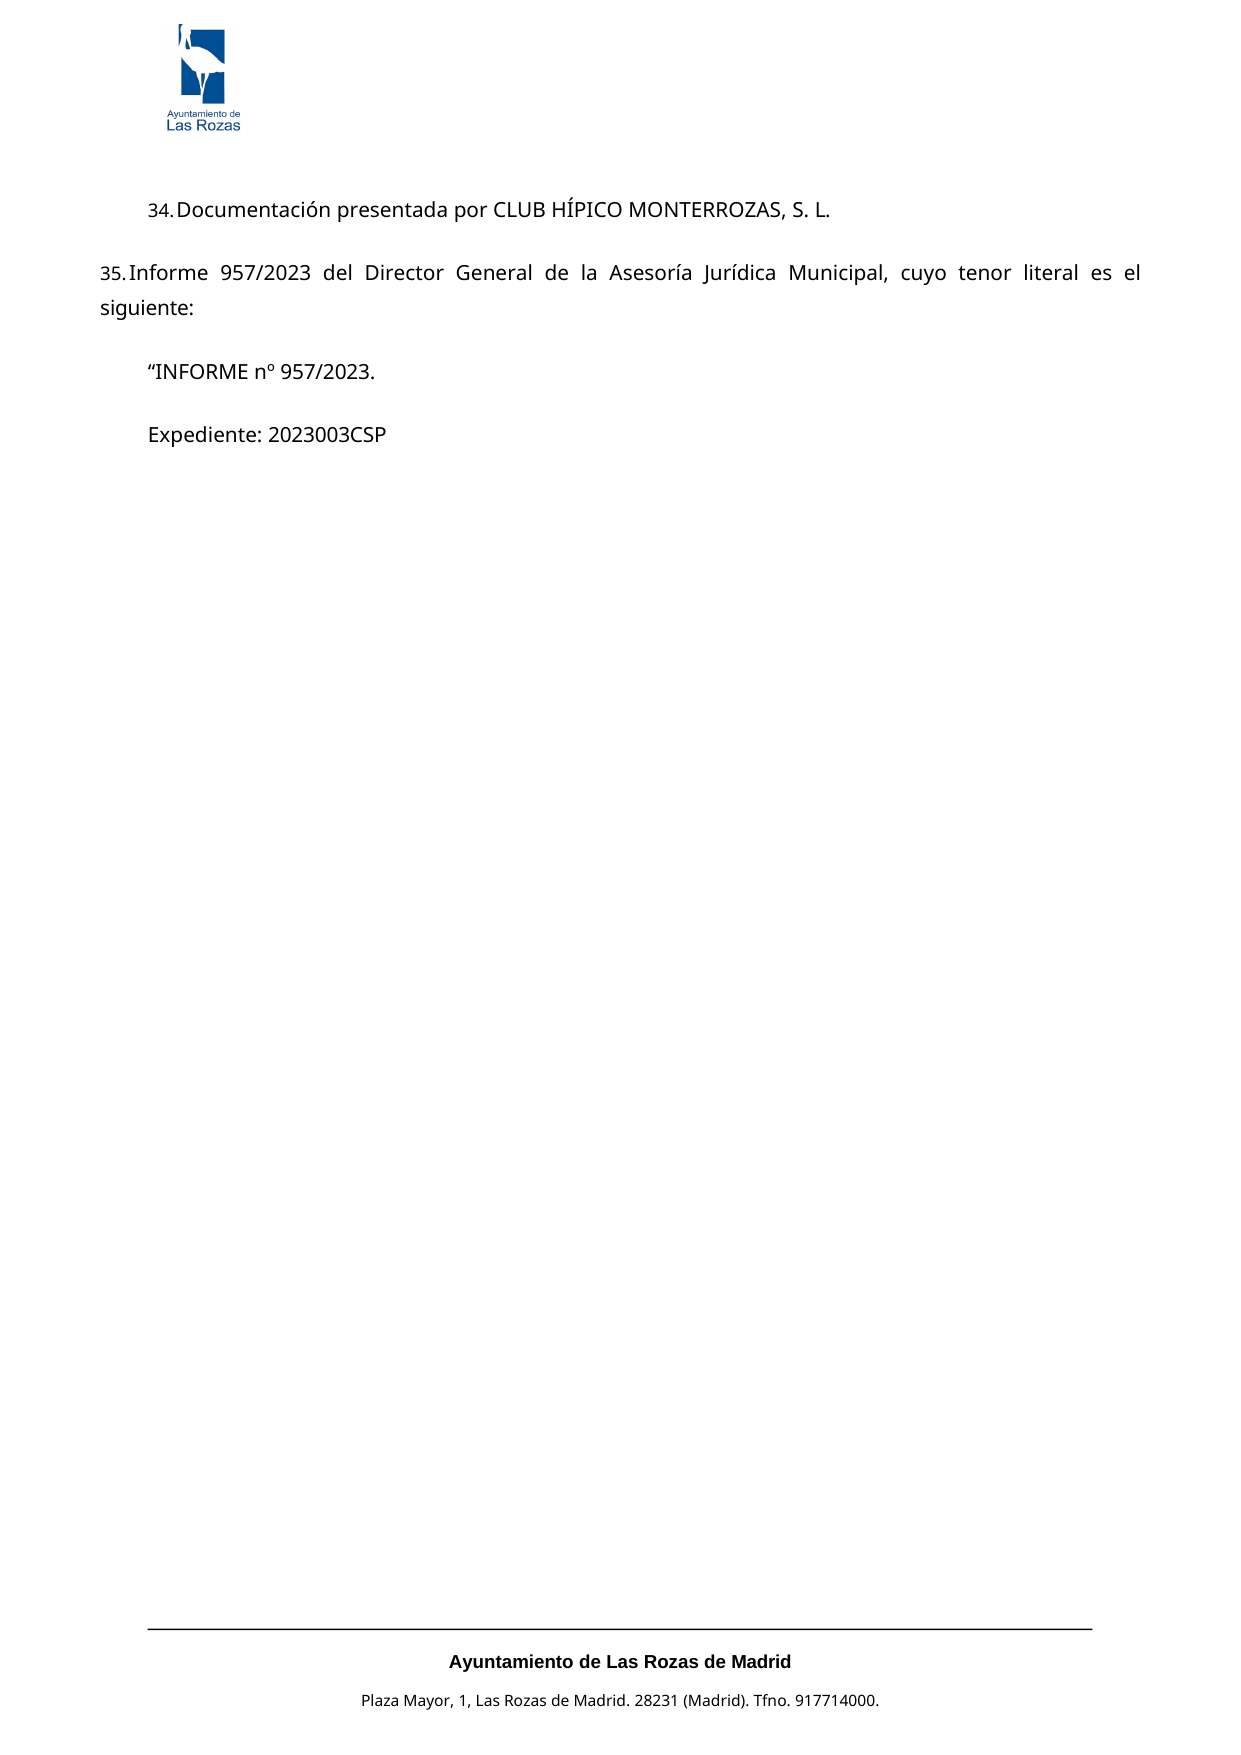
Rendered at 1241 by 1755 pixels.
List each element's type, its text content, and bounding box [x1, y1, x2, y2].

list Documentación presentada por CLUB HÍPICO MONTERROZAS, S. L. [148, 195, 1143, 224]
text “INFORME nº 957/2023. [148, 357, 1143, 385]
list Informe 957/2023 del Director General de la Asesoría Jurídica Municipal, cuyo tenor literal es el siguiente: [100, 258, 1143, 321]
text Expediente: 2023003CSP [148, 420, 1143, 448]
